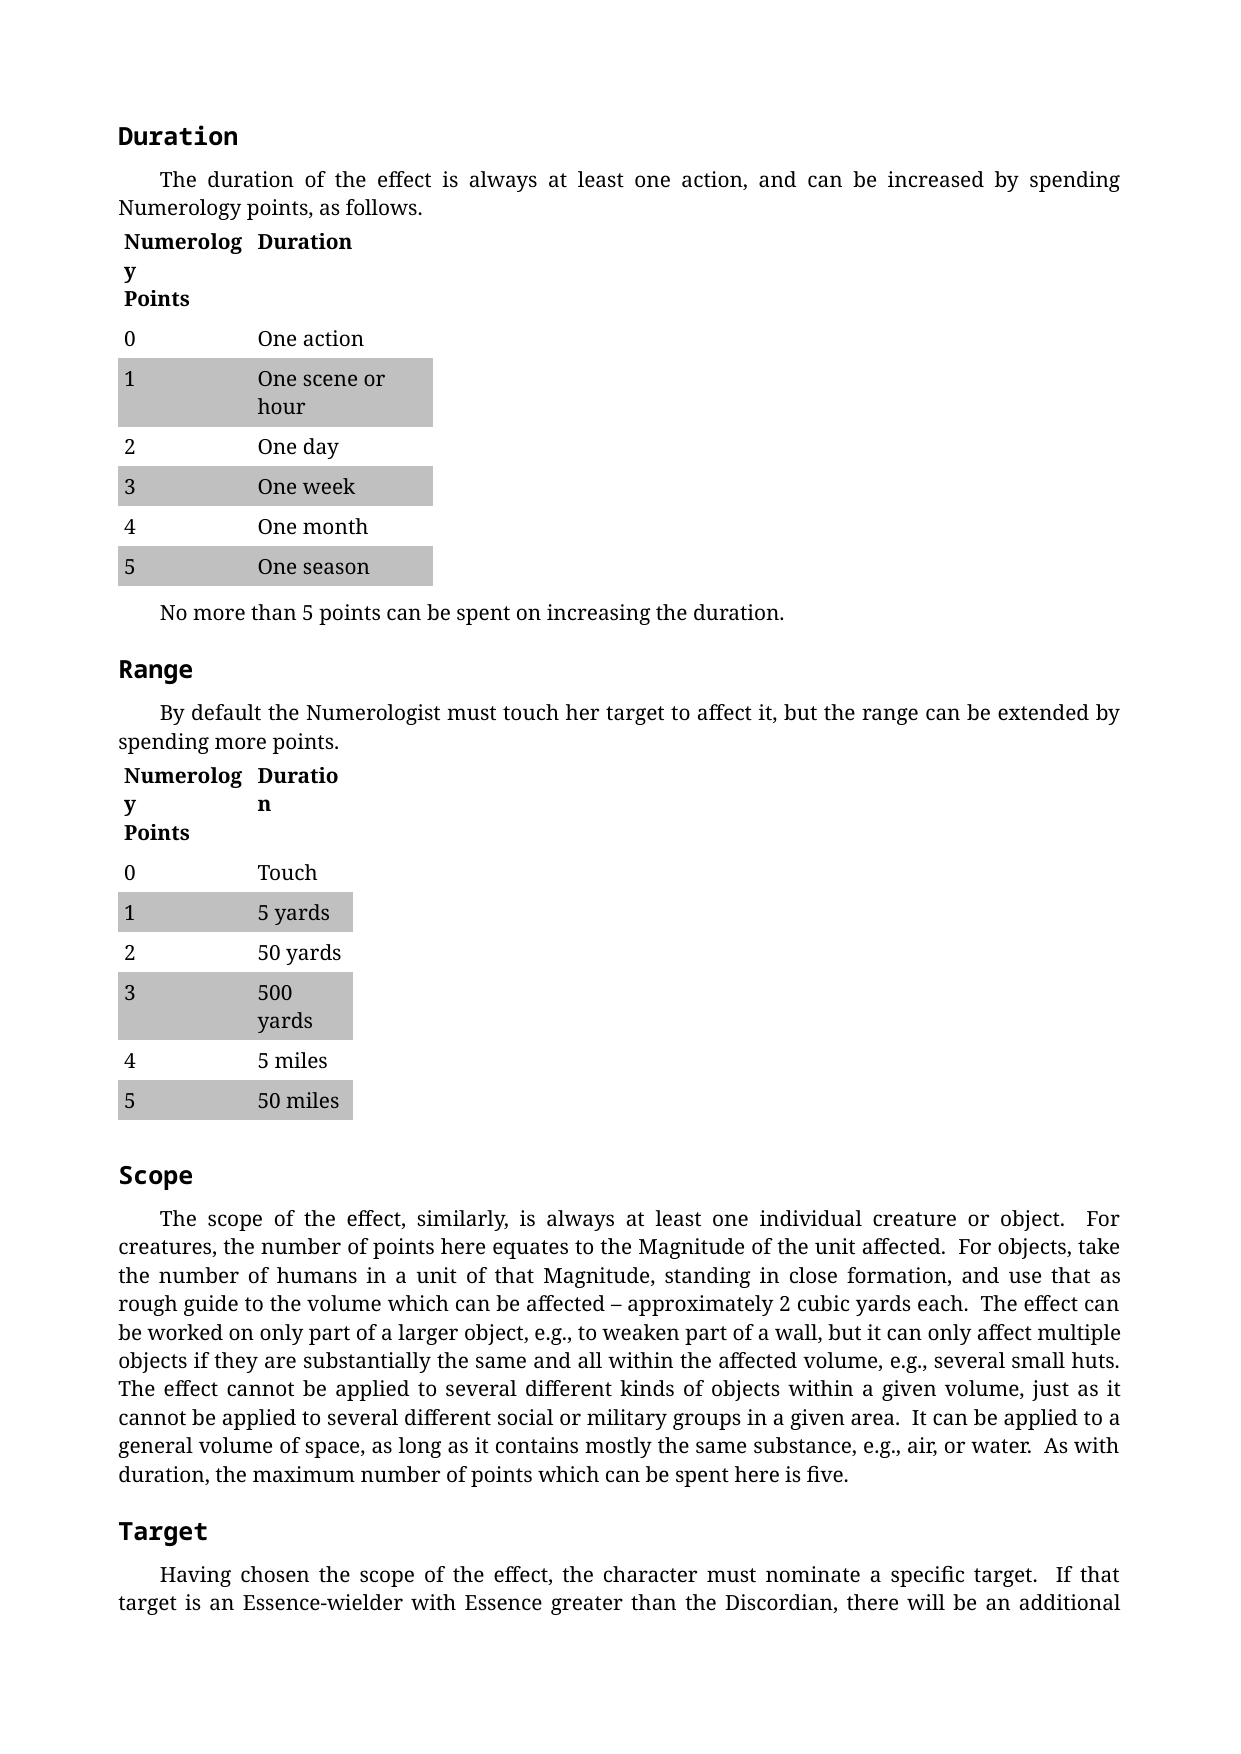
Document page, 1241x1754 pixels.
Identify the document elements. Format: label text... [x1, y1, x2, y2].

text No more than 5 points can be spent on increasing the duration. [118, 598, 1122, 627]
table_cell 5 miles [251, 1040, 353, 1080]
text The scope of the effect, similarly, is always at least one individual creature or object. For creatures, the number of points here equates to the Magnitude of the unit affected. For objects, take the number of humans in a unit of that Magnitude, standing in close formation, and use that as rough guide to the volume which can be affected – approximately 2 cubic yards each. The effect can be worked on only part of a larger object, e.g., to weaken part of a wall, but it can only affect multiple objects if they are substantially the same and all within the affected volume, e.g., several small huts. The effect cannot be applied to several different kinds of objects within a given volume, just as it cannot be applied to several different social or military groups in a given area. It can be applied to a general volume of space, as long as it contains mostly the same substance, e.g., air, or water. As with duration, the maximum number of points which can be spent here is five. [118, 1204, 1122, 1488]
table_header Numerology Points [118, 755, 251, 852]
table_cell One week [251, 466, 433, 506]
table_cell 5 yards [251, 892, 353, 932]
table_cell 50 yards [251, 932, 353, 972]
table_cell One action [251, 318, 433, 358]
table_cell 0 [118, 318, 251, 358]
table_cell 500 yards [251, 972, 353, 1040]
table_header Duration [251, 755, 353, 852]
text By default the Numerologist must touch her target to affect it, but the range can be extended by spending more points. [118, 698, 1122, 755]
table_cell 3 [118, 972, 251, 1040]
table_cell 3 [118, 466, 251, 506]
table_cell One season [251, 546, 433, 586]
table_cell 1 [118, 358, 251, 427]
subtitle Target [118, 1513, 1122, 1547]
table_cell 4 [118, 1040, 251, 1080]
table_cell 50 miles [251, 1080, 353, 1120]
table_cell 5 [118, 1080, 251, 1120]
table_header Duration [251, 222, 433, 318]
table_cell One month [251, 506, 433, 546]
subtitle Scope [118, 1157, 1122, 1191]
text The duration of the effect is always at least one action, and can be increased by spending Numerology points, as follows. [118, 165, 1122, 222]
table_cell 2 [118, 427, 251, 466]
table_cell One day [251, 427, 433, 466]
table_cell 5 [118, 546, 251, 586]
table_header Numerology Points [118, 222, 251, 318]
subtitle Range [118, 652, 1122, 686]
table_cell Touch [251, 852, 353, 892]
subtitle Duration [118, 118, 1122, 152]
table_cell 1 [118, 892, 251, 932]
table_cell 4 [118, 506, 251, 546]
table_cell 0 [118, 852, 251, 892]
table_cell One scene or hour [251, 358, 433, 427]
text Having chosen the scope of the effect, the character must nominate a specific target. If that target is an Essence-wielder with Essence greater than the Discordian, there will be an additional [118, 1560, 1122, 1617]
table_cell 2 [118, 932, 251, 972]
